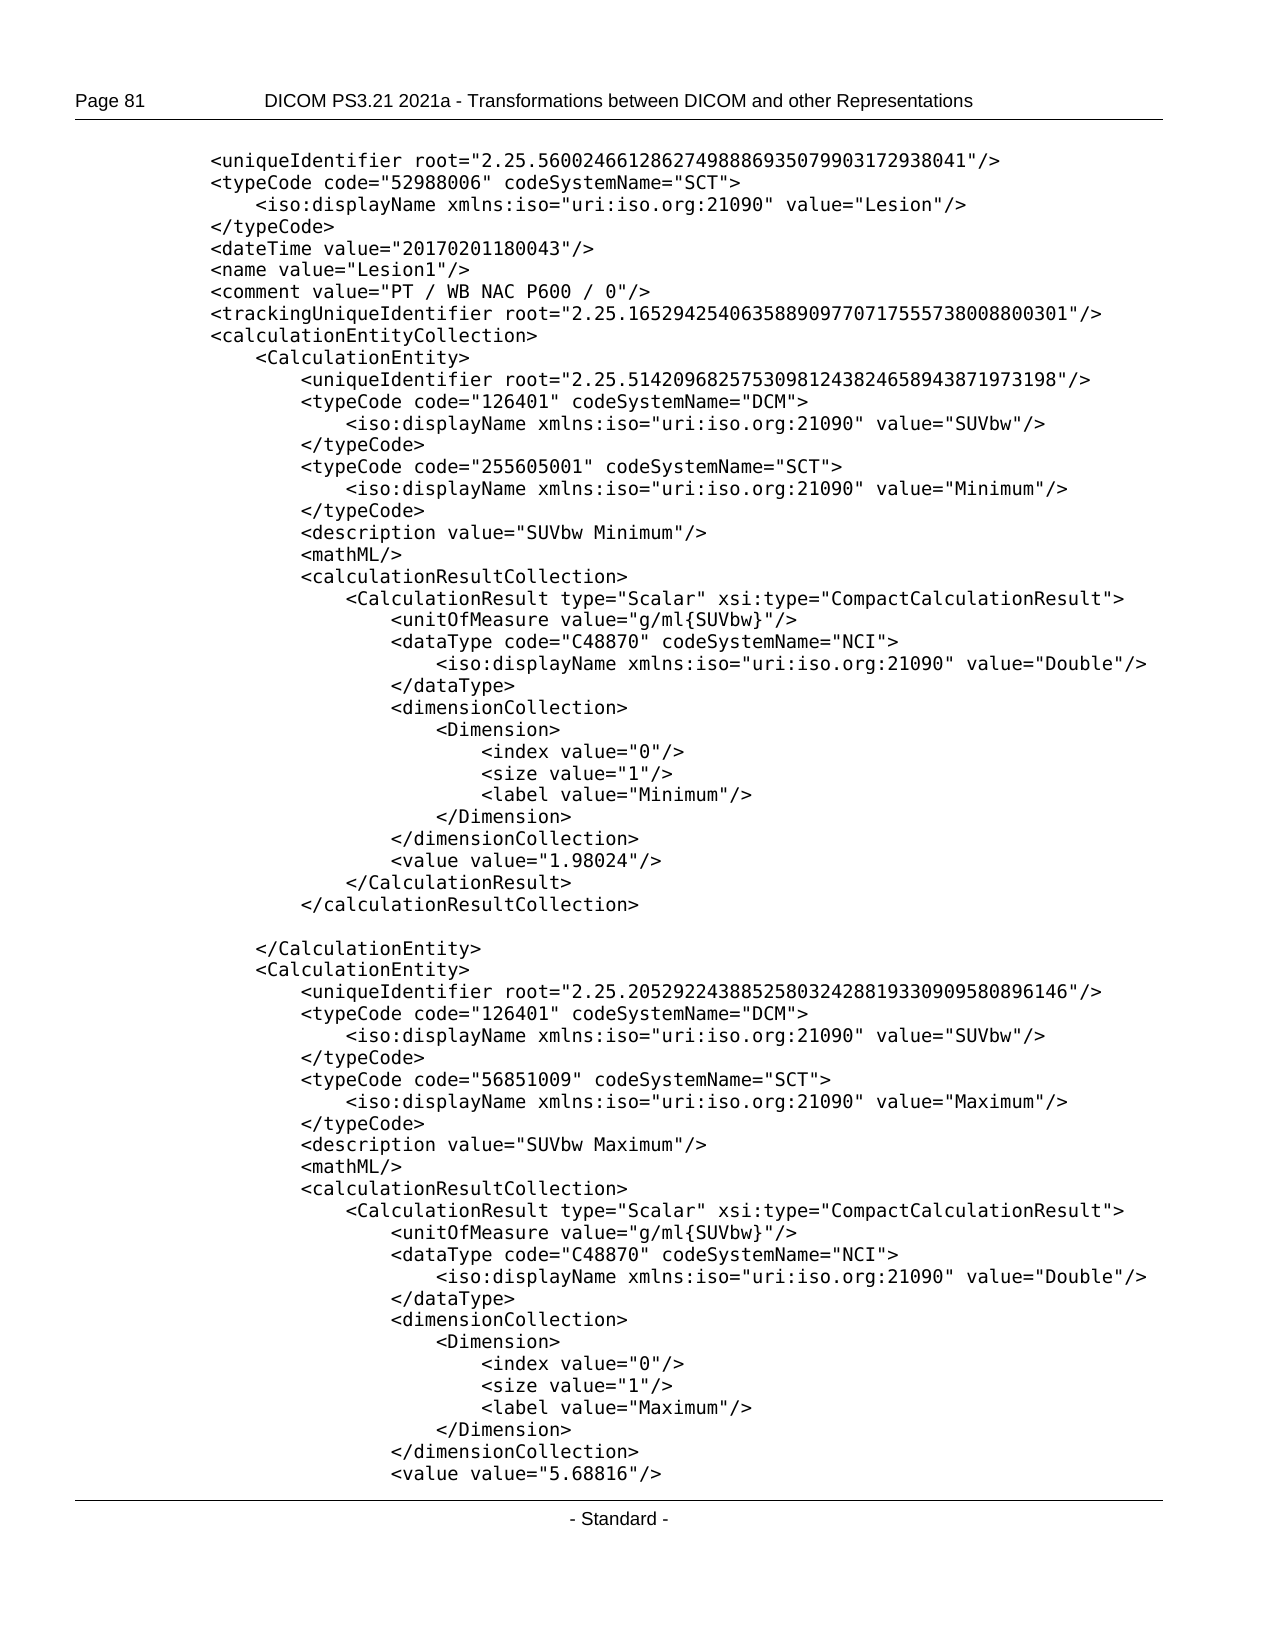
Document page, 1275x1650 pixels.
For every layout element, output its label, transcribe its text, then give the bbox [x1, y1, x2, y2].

text <uniqueIdentifier root="2.25.56002466128627498886935079903172938041"/> <typeCode code="52988006" codeSystemName="SCT"> <iso:displayName xmlns:iso="uri:iso.org:21090" value="Lesion"/> </typeCode> <dateTime value="20170201180043"/> <name value="Lesion1"/> <comment value="PT / WB NAC P600 / 0"/> <trackingUniqueIdentifier root="2.25.165294254063588909770717555738008800301"/> <calculationEntityCollection> <CalculationEntity> <uniqueIdentifier root="2.25.51420968257530981243824658943871973198"/> <typeCode code="126401" codeSystemName="DCM"> <iso:displayName xmlns:iso="uri:iso.org:21090" value="SUVbw"/> </typeCode> <typeCode code="255605001" codeSystemName="SCT"> <iso:displayName xmlns:iso="uri:iso.org:21090" value="Minimum"/> </typeCode> <description value="SUVbw Minimum"/> <mathML/> <calculationResultCollection> <CalculationResult type="Scalar" xsi:type="CompactCalculationResult"> <unitOfMeasure value="g/ml{SUVbw}"/> <dataType code="C48870" codeSystemName="NCI"> <iso:displayName xmlns:iso="uri:iso.org:21090" value="Double"/> </dataType> <dimensionCollection> <Dimension> <index value="0"/> <size value="1"/> <label value="Minimum"/> </Dimension> </dimensionCollection> <value value="1.98024"/> </CalculationResult> </calculationResultCollection> </CalculationEntity> <CalculationEntity> <uniqueIdentifier root="2.25.205292243885258032428819330909580896146"/> <typeCode code="126401" codeSystemName="DCM"> <iso:displayName xmlns:iso="uri:iso.org:21090" value="SUVbw"/> </typeCode> <typeCode code="56851009" codeSystemName="SCT"> <iso:displayName xmlns:iso="uri:iso.org:21090" value="Maximum"/> </typeCode> <description value="SUVbw Maximum"/> <mathML/> <calculationResultCollection> <CalculationResult type="Scalar" xsi:type="CompactCalculationResult"> <unitOfMeasure value="g/ml{SUVbw}"/> <dataType code="C48870" codeSystemName="NCI"> <iso:displayName xmlns:iso="uri:iso.org:21090" value="Double"/> </dataType> <dimensionCollection> <Dimension> <index value="0"/> <size value="1"/> <label value="Maximum"/> </Dimension> </dimensionCollection> <value value="5.68816"/> [75, 150, 1162, 1484]
